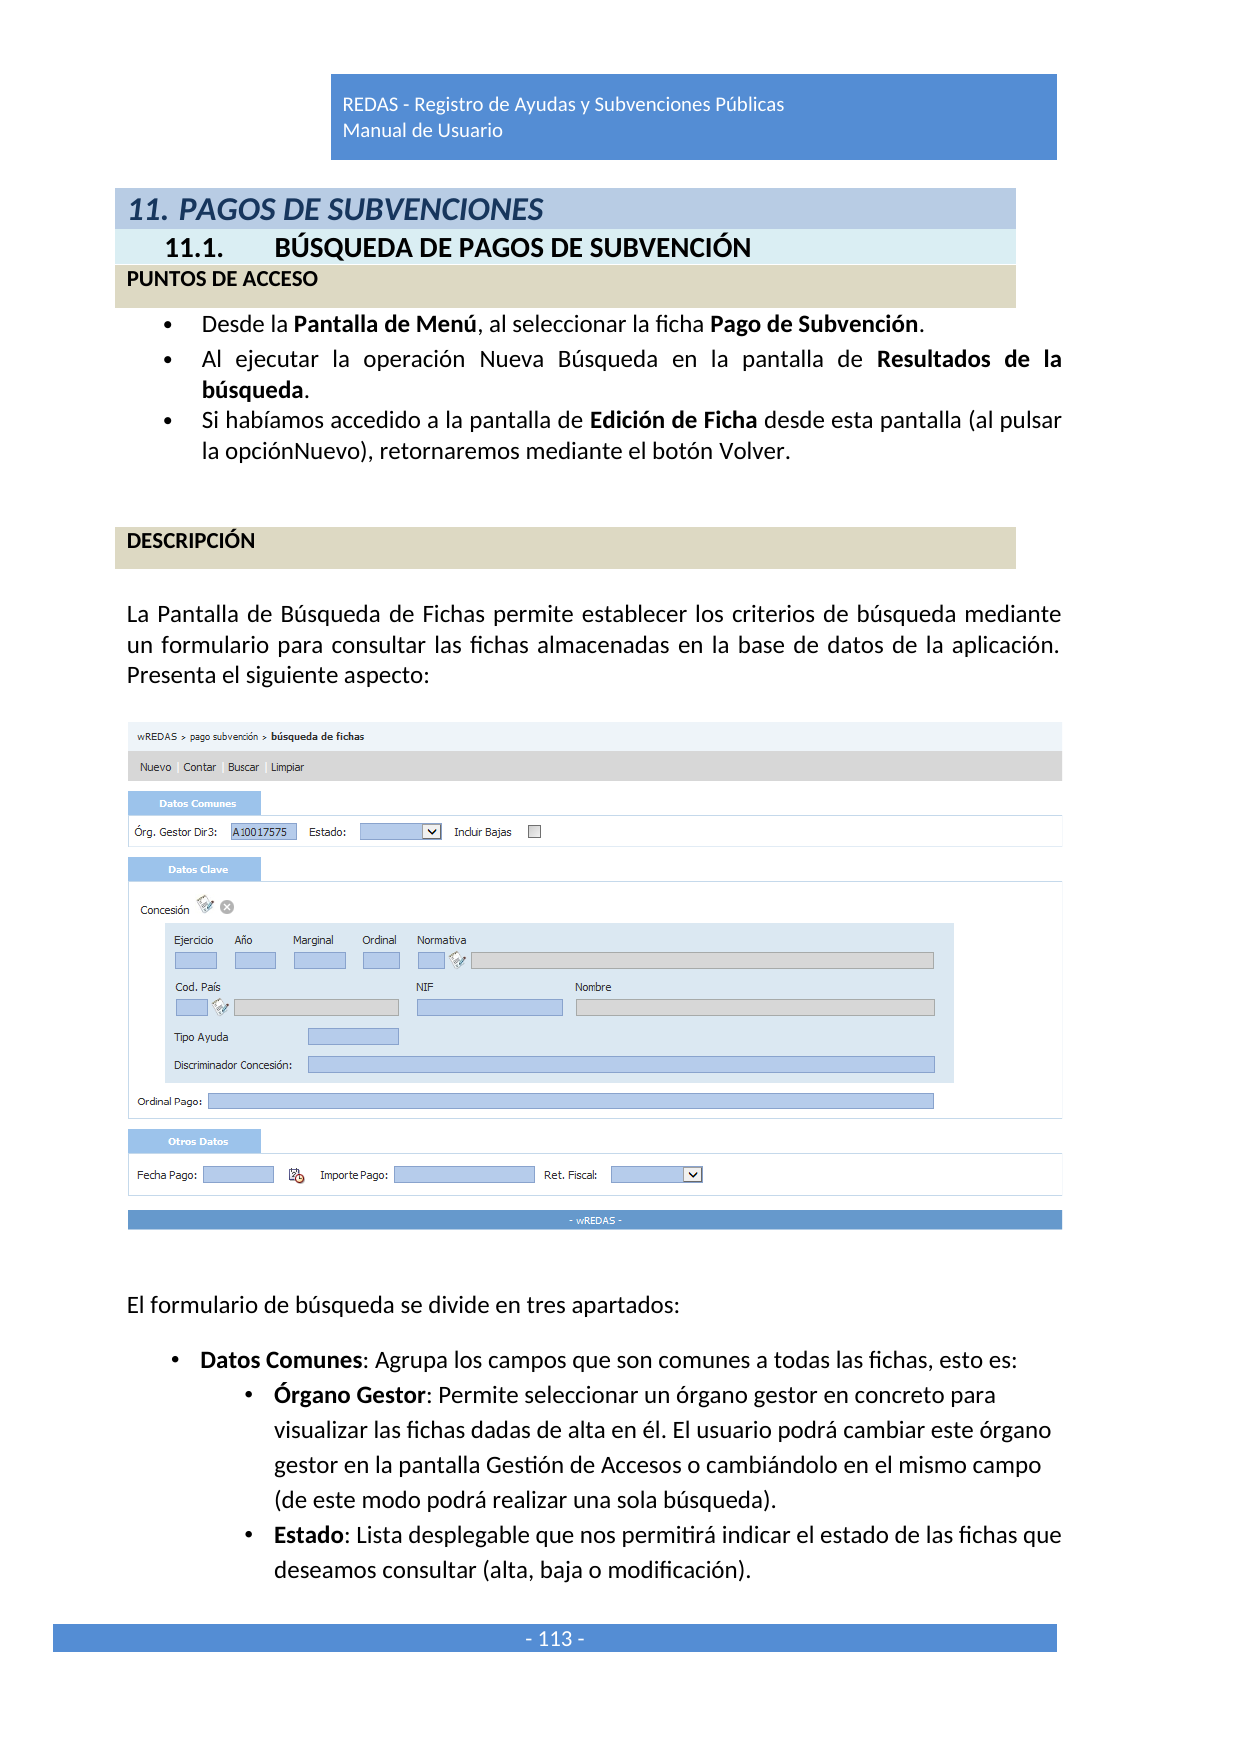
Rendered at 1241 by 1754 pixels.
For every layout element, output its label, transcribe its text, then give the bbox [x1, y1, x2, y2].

list Al ejecutar la operación Nueva Búsqueda en la pantalla de Resultados de la búsqueda. [164, 343, 1062, 404]
table_cell PUNTOS DE ACCESO [115, 265, 1016, 308]
list Si habíamos accedido a la pantalla de Edición de Ficha desde esta pantalla (al pulsar la opciónNuevo), retornaremos mediante el botón Volver. [164, 404, 1062, 466]
table_header DESCRIPCIÓN [115, 527, 1016, 569]
list Estado: Lista desplegable que nos permitirá indicar el estado de las fichas que deseamos consultar (alta, baja o modificación). [244, 1520, 1062, 1585]
list Desde la Pantalla de Menú, al seleccionar la ficha Pago de Subvención. [164, 308, 1062, 339]
list Datos Comunes: Agrupa los campos que son comunes a todas las fichas, esto es: [171, 1345, 1062, 1375]
text La Pantalla de Búsqueda de Fichas permite establecer los criterios de búsqueda mediante un formulario para consultar las fichas almacenadas en la base de datos de la aplicación. Presenta el siguiente aspecto: [127, 598, 1062, 690]
list Órgano Gestor: Permite seleccionar un órgano gestor en concreto para visualizar las fichas dadas de alta en él. El usuario podrá cambiar este órgano gestor en la pantalla Gestión de Accesos o cambiándolo en el mismo campo (de este modo podrá realizar una sola búsqueda). [244, 1380, 1062, 1515]
table_cell BÚSQUEDA DE PAGOS DE SUBVENCIÓN [115, 229, 1016, 264]
table_header PAGOS DE SUBVENCIONES [115, 188, 1016, 229]
text El formulario de búsqueda se divide en tres apartados: [127, 1289, 1062, 1319]
picture [126, 719, 1063, 1230]
